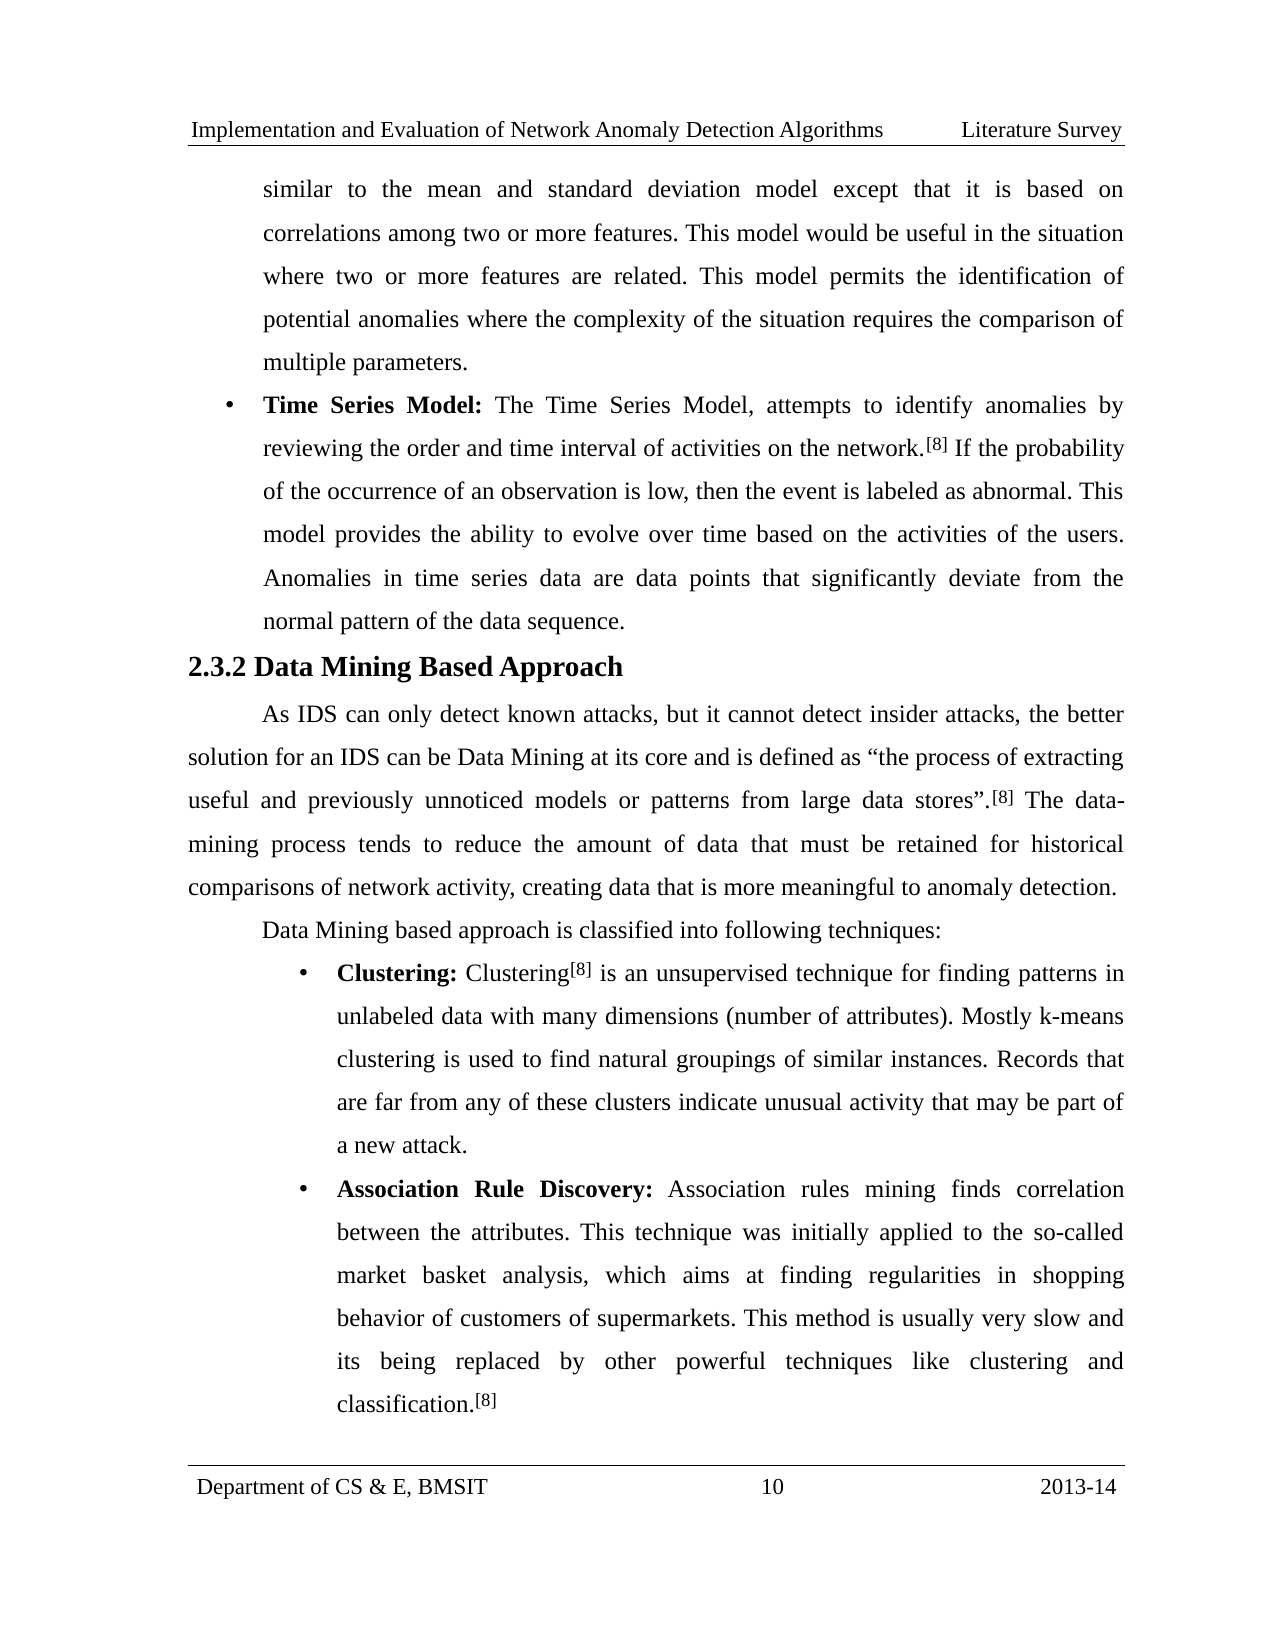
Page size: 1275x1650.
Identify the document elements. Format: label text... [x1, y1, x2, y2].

text As IDS can only detect known attacks, but it cannot detect insider attacks, the better solution for an IDS can be Data Mining at its core and is defined as “the process of extracting useful and previously unnoticed models or patterns from large data stores”.[8] The data-mining process tends to reduce the amount of data that must be retained for historical comparisons of network activity, creating data that is more meaningful to anomaly detection. Data Mining based approach is classified into following techniques: [188, 699, 1125, 944]
list Time Series Model: The Time Series Model, attempts to identify anomalies by reviewing the order and time interval of activities on the network.[8] If the probability of the occurrence of an observation is low, then the event is labeled as abnormal. This model provides the ability to evolve over time based on the activities of the users. Anomalies in time series data are data points that significantly deviate from the normal pattern of the data sequence. [225, 390, 1125, 634]
list Association Rule Discovery: Association rules mining finds correlation between the attributes. This technique was initially applied to the so-called market basket analysis, which aims at finding regularities in shopping behavior of customers of supermarkets. This method is usually very slow and its being replaced by other powerful techniques like clustering and classification.[8] [299, 1174, 1125, 1418]
list similar to the mean and standard deviation model except that it is based on correlations among two or more features. This model would be useful in the situation where two or more features are related. This model permits the identification of potential anomalies where the complexity of the situation requires the comparison of multiple parameters. [225, 174, 1125, 376]
subtitle 2.3.2 Data Mining Based Approach [188, 649, 1125, 682]
list Clustering: Clustering[8] is an unsupervised technique for finding patterns in unlabeled data with many dimensions (number of attributes). Mostly k-means clustering is used to find natural groupings of similar instances. Records that are far from any of these clusters indicate unusual activity that may be part of a new attack. [299, 958, 1125, 1159]
